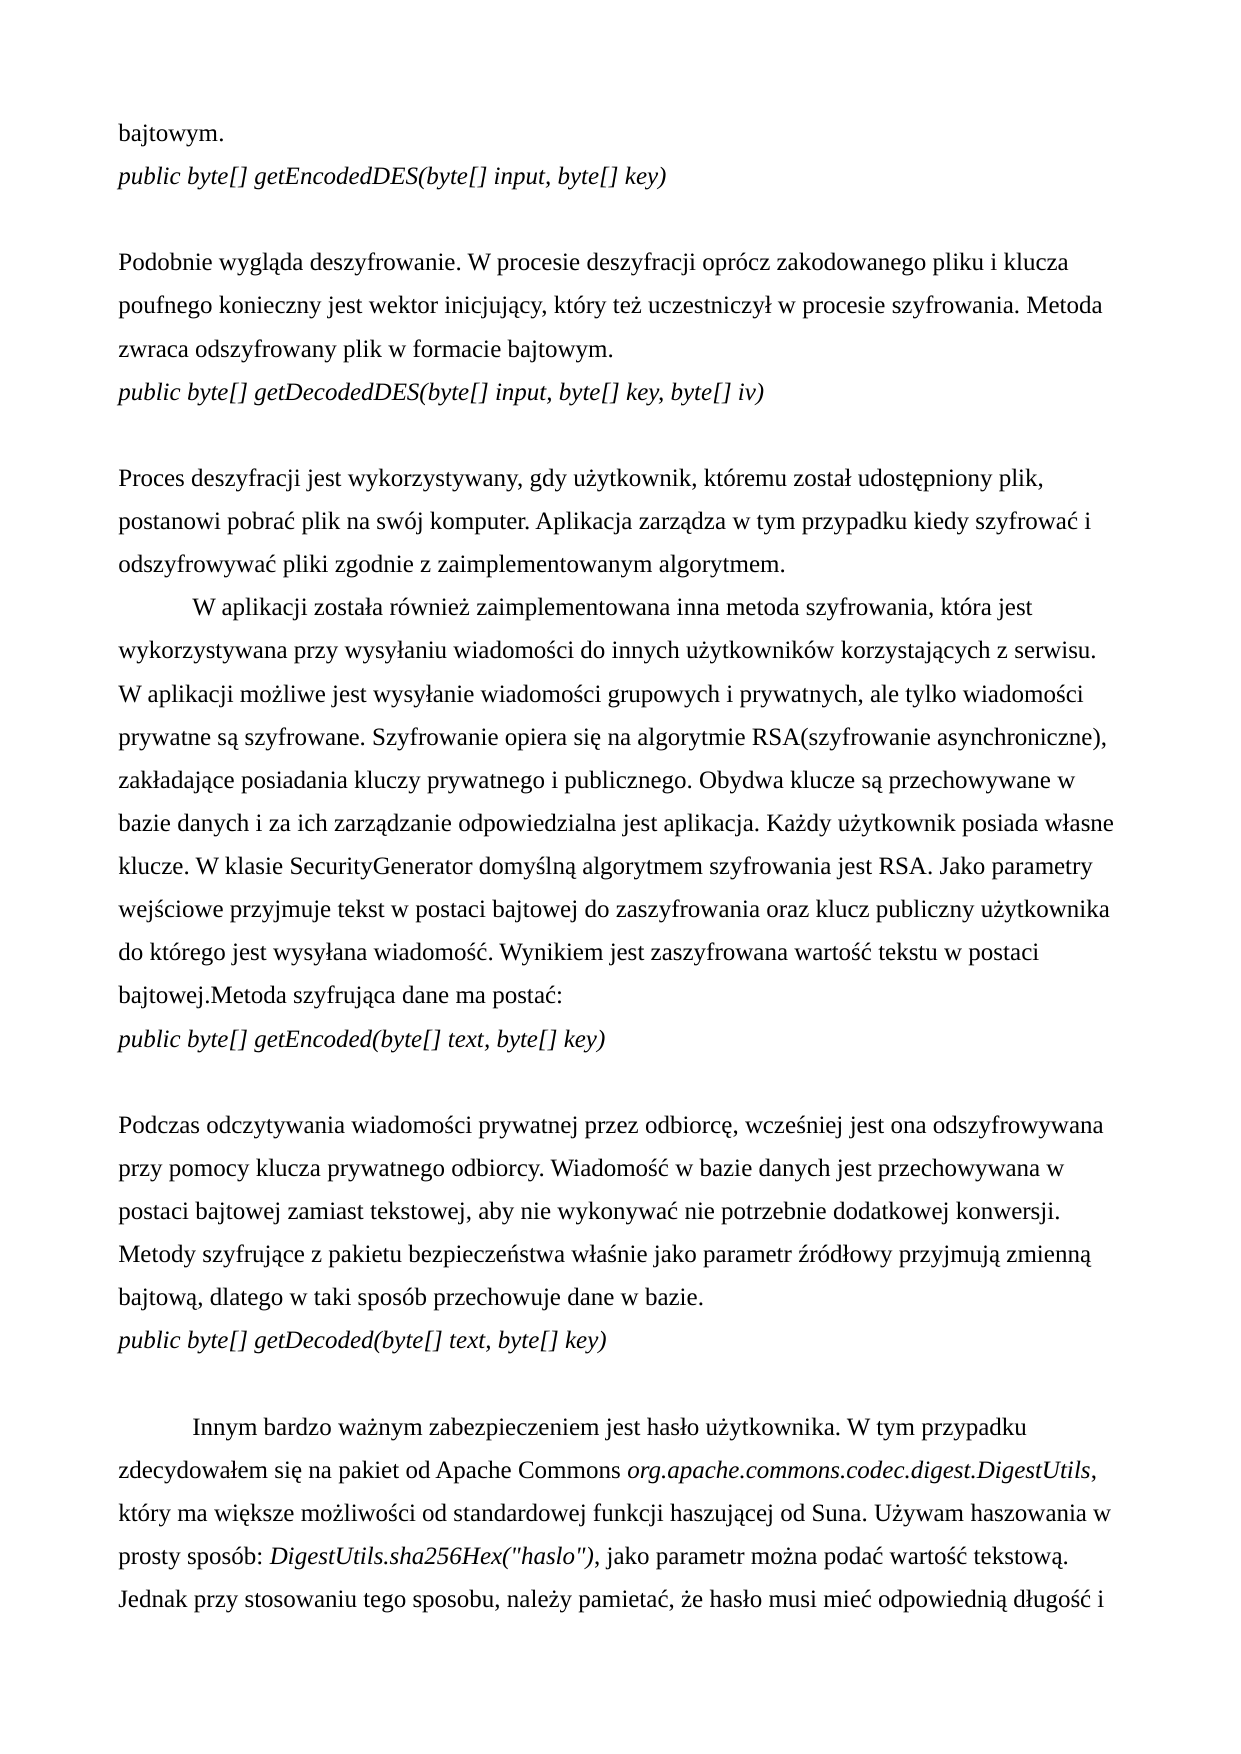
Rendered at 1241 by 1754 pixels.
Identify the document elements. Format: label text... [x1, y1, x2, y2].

text W aplikacji została również zaimplementowana inna metoda szyfrowania, która jest wykorzystywana przy wysyłaniu wiadomości do innych użytkowników korzystających z serwisu. W aplikacji możliwe jest wysyłanie wiadomości grupowych i prywatnych, ale tylko wiadomości prywatne są szyfrowane. Szyfrowanie opiera się na algorytmie RSA(szyfrowanie asynchroniczne), zakładające posiadania kluczy prywatnego i publicznego. Obydwa klucze są przechowywane w bazie danych i za ich zarządzanie odpowiedzialna jest aplikacja. Każdy użytkownik posiada własne klucze. W klasie SecurityGenerator domyślną algorytmem szyfrowania jest RSA. Jako parametry wejściowe przyjmuje tekst w postaci bajtowej do zaszyfrowania oraz klucz publiczny użytkownika do którego jest wysyłana wiadomość. Wynikiem jest zaszyfrowana wartość tekstu w postaci bajtowej.Metoda szyfrująca dane ma postać: [118, 592, 1122, 1009]
text Podczas odczytywania wiadomości prywatnej przez odbiorcę, wcześniej jest ona odszyfrowywana przy pomocy klucza prywatnego odbiorcy. Wiadomość w bazie danych jest przechowywana w postaci bajtowej zamiast tekstowej, aby nie wykonywać nie potrzebnie dodatkowej konwersji. Metody szyfrujące z pakietu bezpieczeństwa właśnie jako parametr źródłowy przyjmują zmienną bajtową, dlatego w taki sposób przechowuje dane w bazie. [118, 1110, 1122, 1311]
text public byte[] getEncoded(byte[] text, byte[] key) [118, 1024, 1122, 1052]
text public byte[] getEncodedDES(byte[] input, byte[] key) [118, 161, 1122, 190]
text Podobnie wygląda deszyfrowanie. W procesie deszyfracji oprócz zakodowanego pliku i klucza poufnego konieczny jest wektor inicjujący, który też uczestniczył w procesie szyfrowania. Metoda zwraca odszyfrowany plik w formacie bajtowym. [118, 247, 1122, 362]
text public byte[] getDecoded(byte[] text, byte[] key) [118, 1326, 1122, 1354]
text bajtowym. [118, 118, 1122, 147]
text Proces deszyfracji jest wykorzystywany, gdy użytkownik, któremu został udostępniony plik, postanowi pobrać plik na swój komputer. Aplikacja zarządza w tym przypadku kiedy szyfrować i odszyfrowywać pliki zgodnie z zaimplementowanym algorytmem. [118, 463, 1122, 578]
text Innym bardzo ważnym zabezpieczeniem jest hasło użytkownika. W tym przypadku zdecydowałem się na pakiet od Apache Commons org.apache.commons.codec.digest.DigestUtils, który ma większe możliwości od standardowej funkcji haszującej od Suna. Używam haszowania w prosty sposób: DigestUtils.sha256Hex("haslo"), jako parametr można podać wartość tekstową. Jednak przy stosowaniu tego sposobu, należy pamietać, że hasło musi mieć odpowiednią długość i [118, 1412, 1122, 1613]
text public byte[] getDecodedDES(byte[] input, byte[] key, byte[] iv) [118, 377, 1122, 406]
